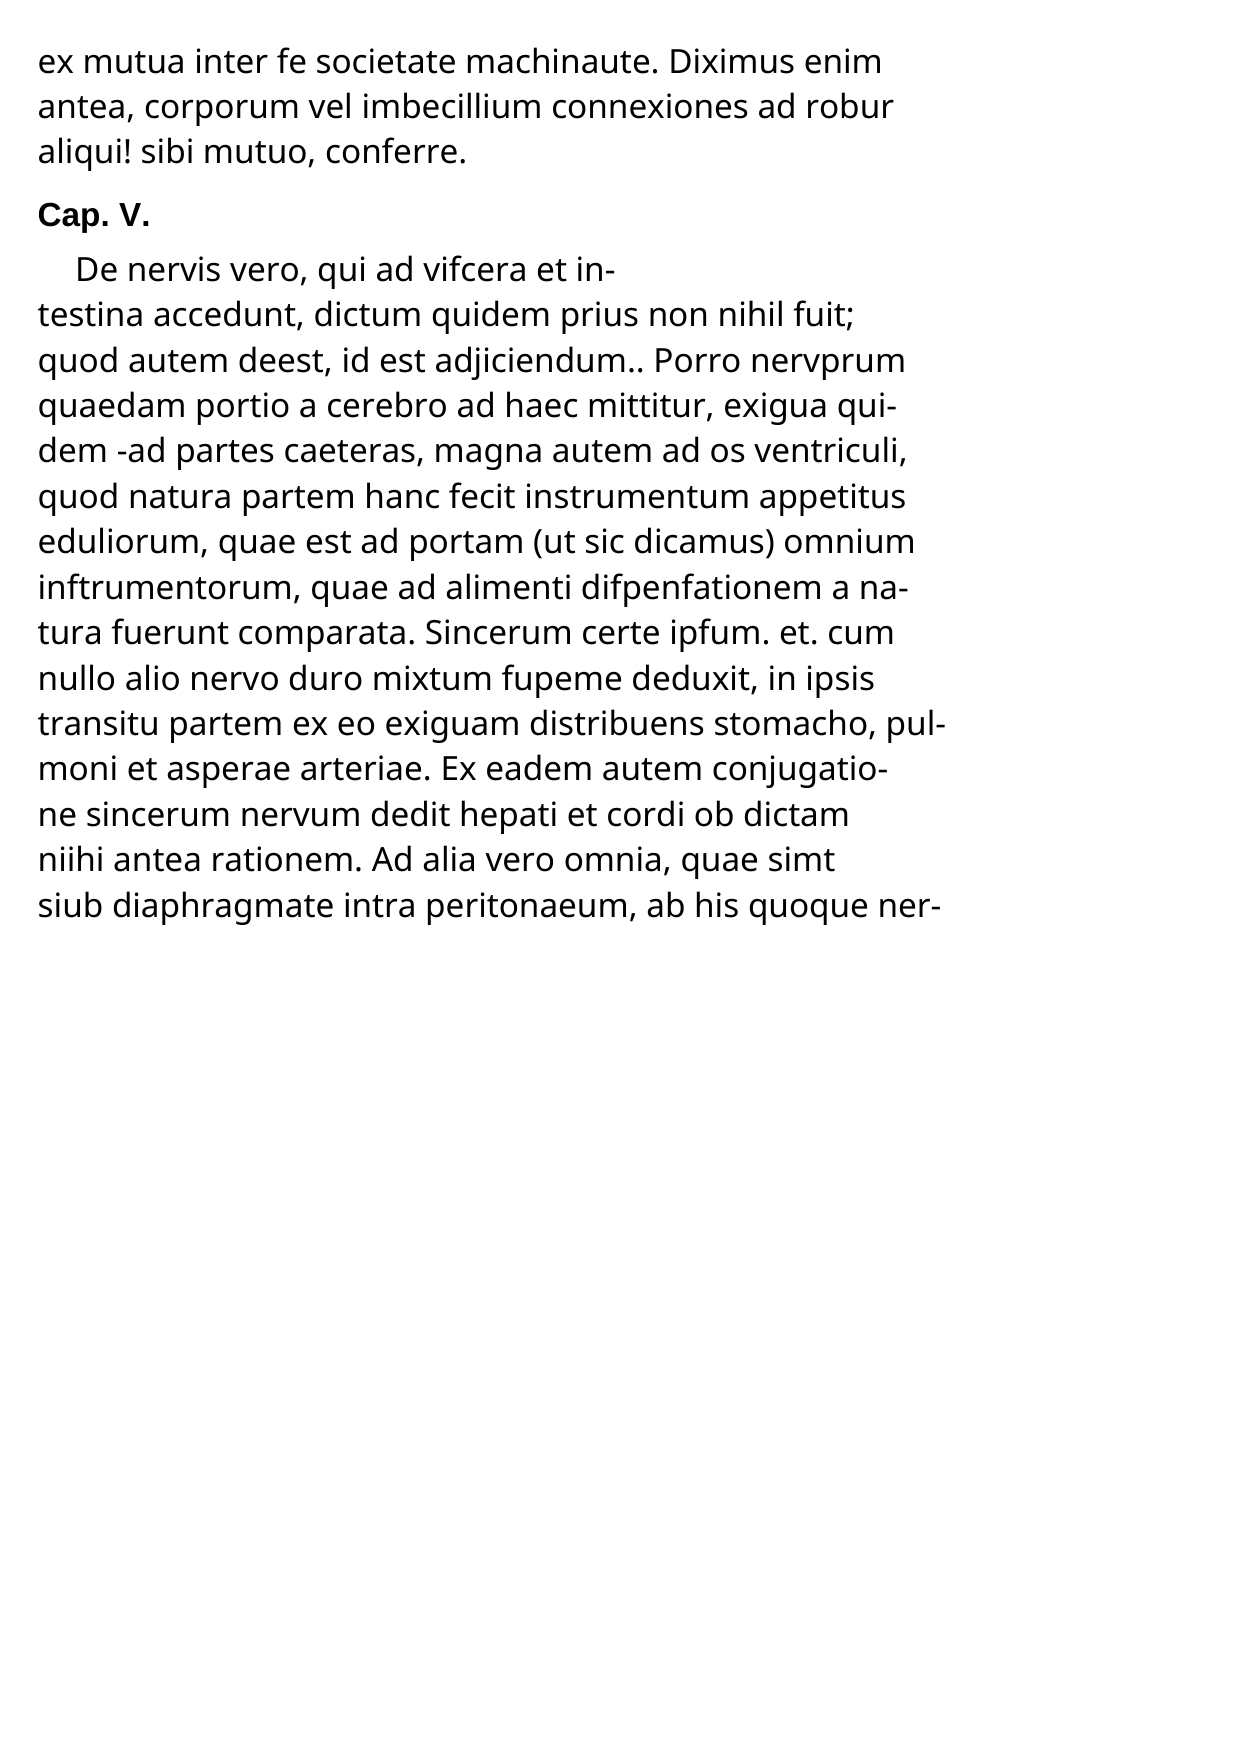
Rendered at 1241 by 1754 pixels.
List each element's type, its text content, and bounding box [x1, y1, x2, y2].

subtitle Cap. V. [37, 194, 1203, 233]
text De nervis vero, qui ad vifcera et in- testina accedunt, dictum quidem prius non nihil fuit; quod autem deest, id est adjiciendum.. Porro nervprum quaedam portio a cerebro ad haec mittitur, exigua qui- dem -ad partes caeteras, magna autem ad os ventriculi, quod natura partem hanc fecit instrumentum appetitus eduliorum, quae est ad portam (ut sic dicamus) omnium inftrumentorum, quae ad alimenti difpenfationem a na- tura fuerunt comparata. Sincerum certe ipfum. et. cum nullo alio nervo duro mixtum fupeme deduxit, in ipsis transitu partem ex eo exiguam distribuens stomacho, pul- moni et asperae arteriae. Ex eadem autem conjugatio- ne sincerum nervum dedit hepati et cordi ob dictam niihi antea rationem. Ad alia vero omnia, quae simt siub diaphragmate intra peritonaeum, ab his quoque ner- [37, 246, 1203, 927]
text ex mutua inter fe societate machinaute. Diximus enim antea, corporum vel imbecillium connexiones ad robur aliqui! sibi mutuo, conferre. [37, 37, 1203, 174]
